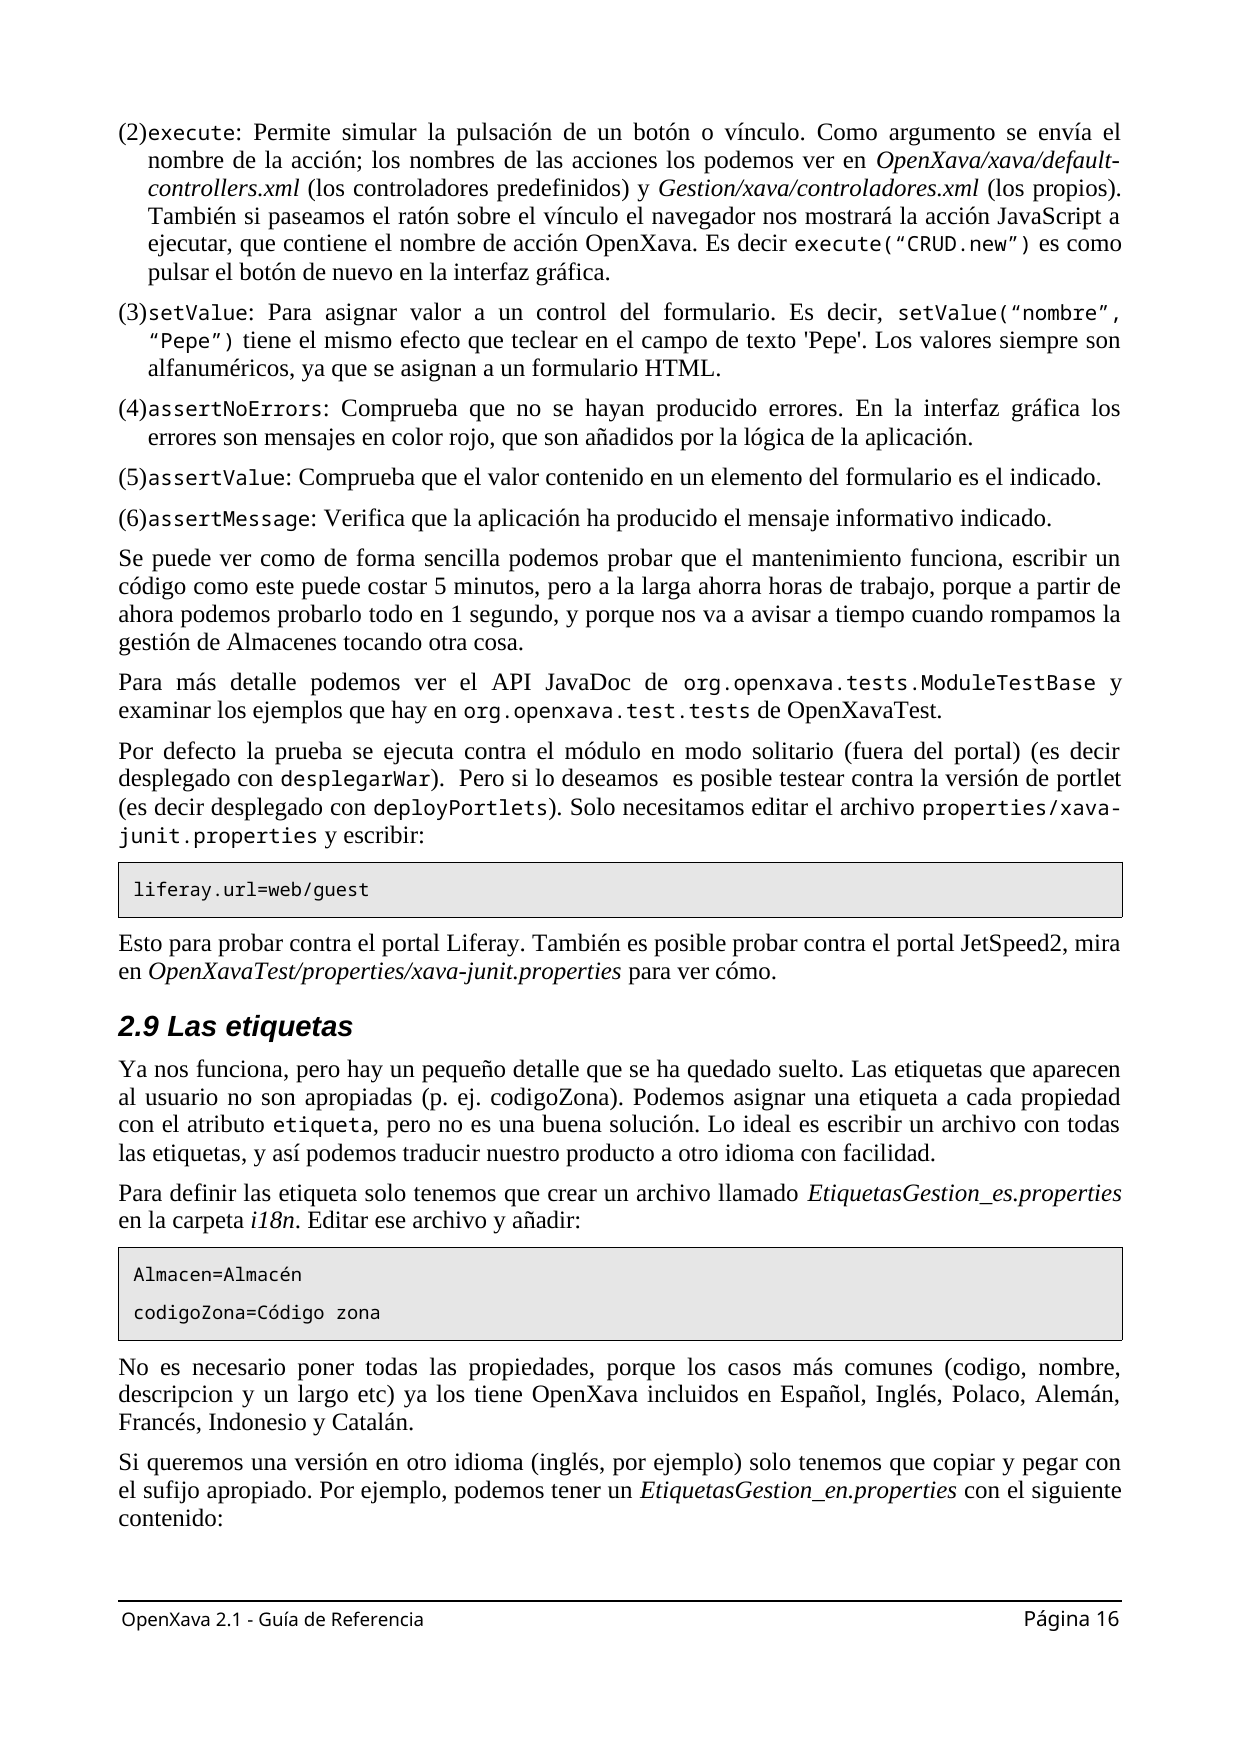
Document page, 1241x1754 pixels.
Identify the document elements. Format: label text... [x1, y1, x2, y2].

text No es necesario poner todas las propiedades, porque los casos más comunes (codigo, nombre, descripcion y un largo etc) ya los tiene OpenXava incluidos en Español, Inglés, Polaco, Alemán, Francés, Indonesio y Catalán. [118, 1353, 1122, 1436]
list assertMessage: Verifica que la aplicación ha producido el mensaje informativo indicado. [118, 504, 1122, 532]
text Almacen=Almacén [119, 1248, 1122, 1285]
text Ya nos funciona, pero hay un pequeño detalle que se ha quedado suelto. Las etiquetas que aparecen al usuario no son apropiadas (p. ej. codigoZona). Podemos asignar una etiqueta a cada propiedad con el atributo etiqueta, pero no es una buena solución. Lo ideal es escribir un archivo con todas las etiquetas, y así podemos traducir nuestro producto a otro idioma con facilidad. [118, 1055, 1122, 1166]
text Esto para probar contra el portal Liferay. También es posible probar contra el portal JetSpeed2, mira en OpenXavaTest/properties/xava-junit.properties para ver cómo. [118, 929, 1122, 985]
list setValue: Para asignar valor a un control del formulario. Es decir, setValue(“nombre”, “Pepe”) tiene el mismo efecto que teclear en el campo de texto 'Pepe'. Los valores siempre son alfanuméricos, ya que se asignan a un formulario HTML. [118, 298, 1122, 382]
text Se puede ver como de forma sencilla podemos probar que el mantenimiento funciona, escribir un código como este puede costar 5 minutos, pero a la larga ahorra horas de trabajo, porque a partir de ahora podemos probarlo todo en 1 segundo, y porque nos va a avisar a tiempo cuando rompamos la gestión de Almacenes tocando otra cosa. [118, 544, 1122, 655]
text Para definir las etiqueta solo tenemos que crear un archivo llamado EtiquetasGestion_es.properties en la carpeta i18n. Editar ese archivo y añadir: [118, 1179, 1122, 1234]
text liferay.url=web/guest [119, 863, 1122, 917]
text Para más detalle podemos ver el API JavaDoc de org.openxava.tests.ModuleTestBase y examinar los ejemplos que hay en org.openxava.test.tests de OpenXavaTest. [118, 668, 1122, 724]
text codigoZona=Código zona [119, 1285, 1122, 1340]
list execute: Permite simular la pulsación de un botón o vínculo. Como argumento se envía el nombre de la acción; los nombres de las acciones los podemos ver en OpenXava/xava/default-controllers.xml (los controladores predefinidos) y Gestion/xava/controladores.xml (los propios). También si paseamos el ratón sobre el vínculo el navegador nos mostrará la acción JavaScript a ejecutar, que contiene el nombre de acción OpenXava. Es decir execute(“CRUD.new”) es como pulsar el botón de nuevo en la interfaz gráfica. [118, 118, 1122, 285]
text Si queremos una versión en otro idioma (inglés, por ejemplo) solo tenemos que copiar y pegar con el sufijo apropiado. Por ejemplo, podemos tener un EtiquetasGestion_en.properties con el siguiente contenido: [118, 1448, 1122, 1531]
list assertValue: Comprueba que el valor contenido en un elemento del formulario es el indicado. [118, 463, 1122, 491]
subtitle Las etiquetas [118, 1010, 1122, 1043]
text Por defecto la prueba se ejecuta contra el módulo en modo solitario (fuera del portal) (es decir desplegado con desplegarWar). Pero si lo deseamos es posible testear contra la versión de portlet (es decir desplegado con deployPortlets). Solo necesitamos editar el archivo properties/xava-junit.properties y escribir: [118, 737, 1122, 849]
list assertNoErrors: Comprueba que no se hayan producido errores. En la interfaz gráfica los errores son mensajes en color rojo, que son añadidos por la lógica de la aplicación. [118, 394, 1122, 451]
